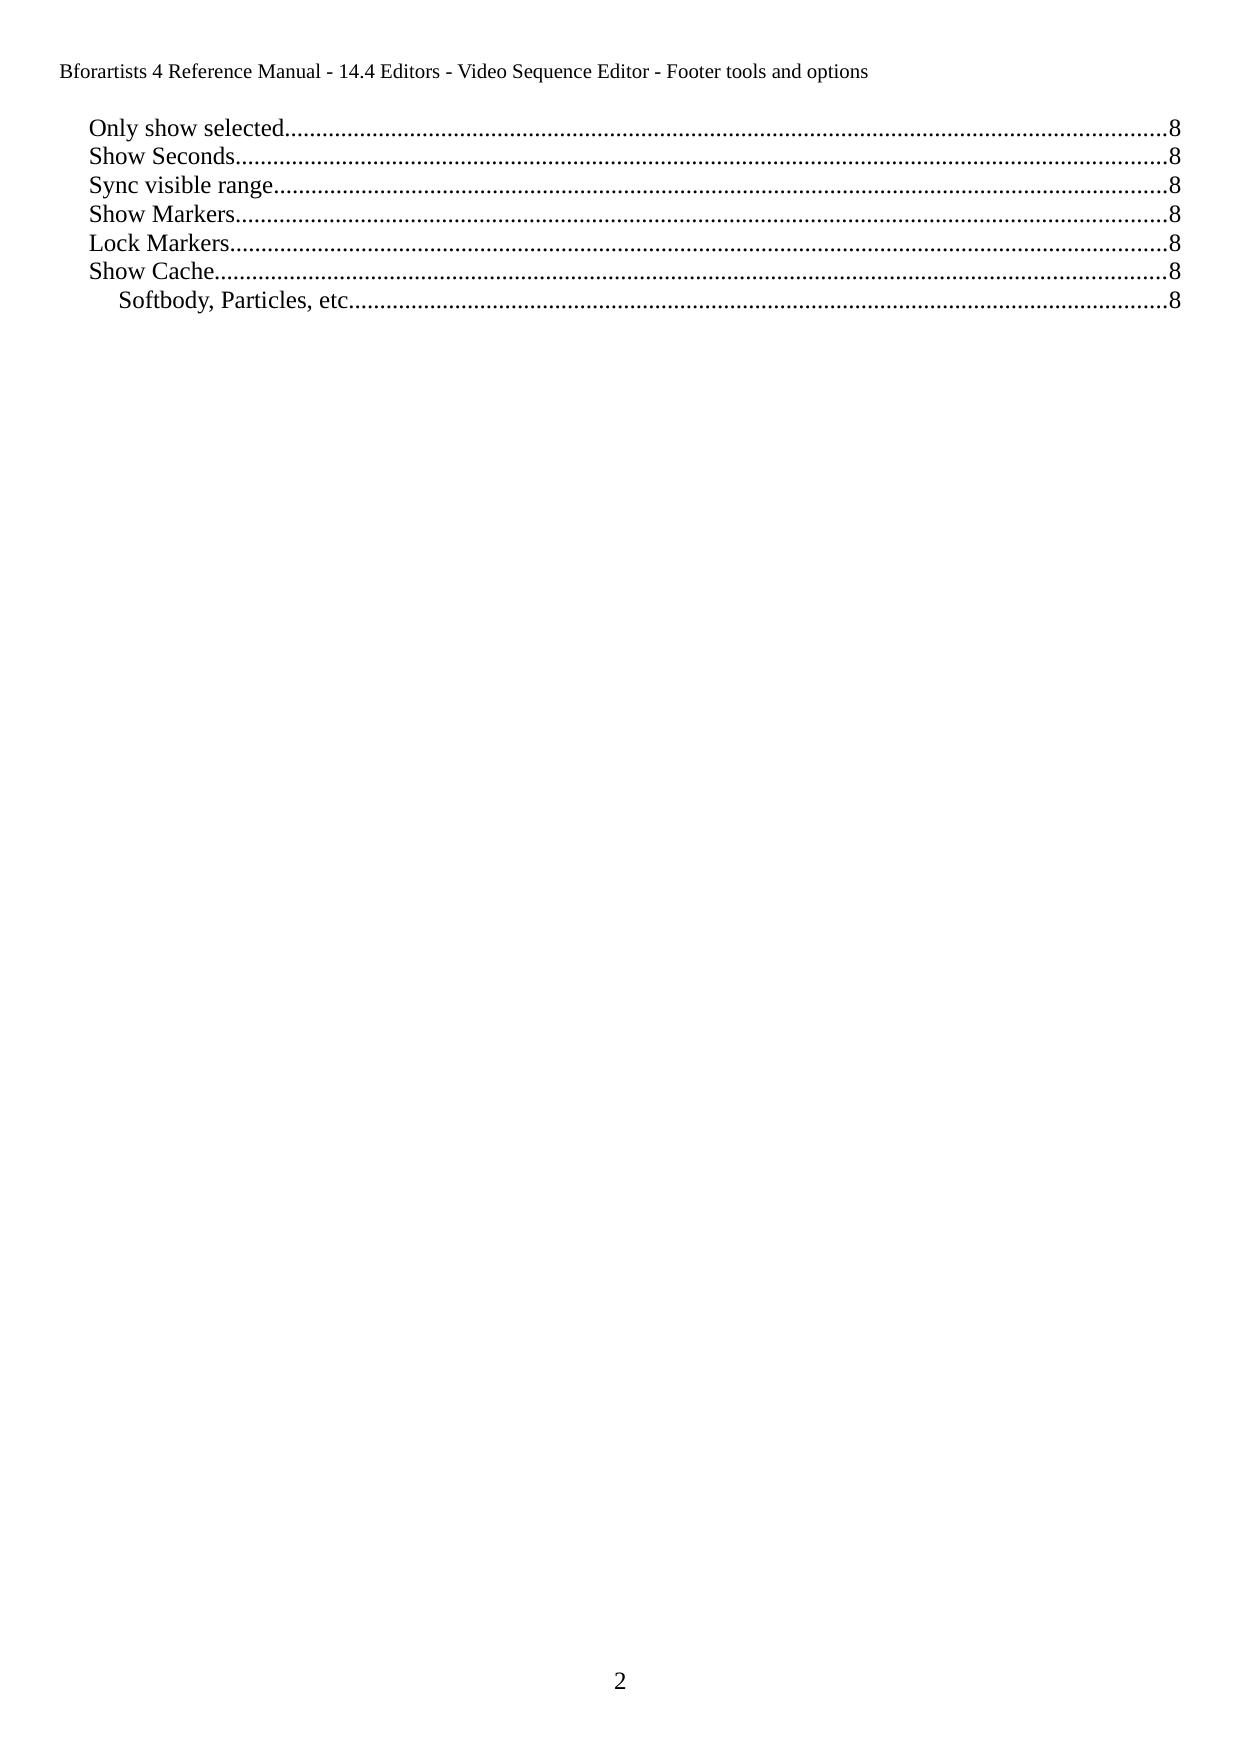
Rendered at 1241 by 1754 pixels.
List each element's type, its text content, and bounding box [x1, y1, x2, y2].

text Show Seconds 8 [88, 141, 1181, 170]
text Show Cache 8 [88, 256, 1181, 285]
text Softbody, Particles, etc. 8 [118, 285, 1181, 314]
text Only show selected 8 [88, 113, 1181, 141]
text Lock Markers 8 [88, 228, 1181, 256]
text Show Markers 8 [88, 199, 1181, 228]
text Sync visible range 8 [88, 170, 1181, 199]
